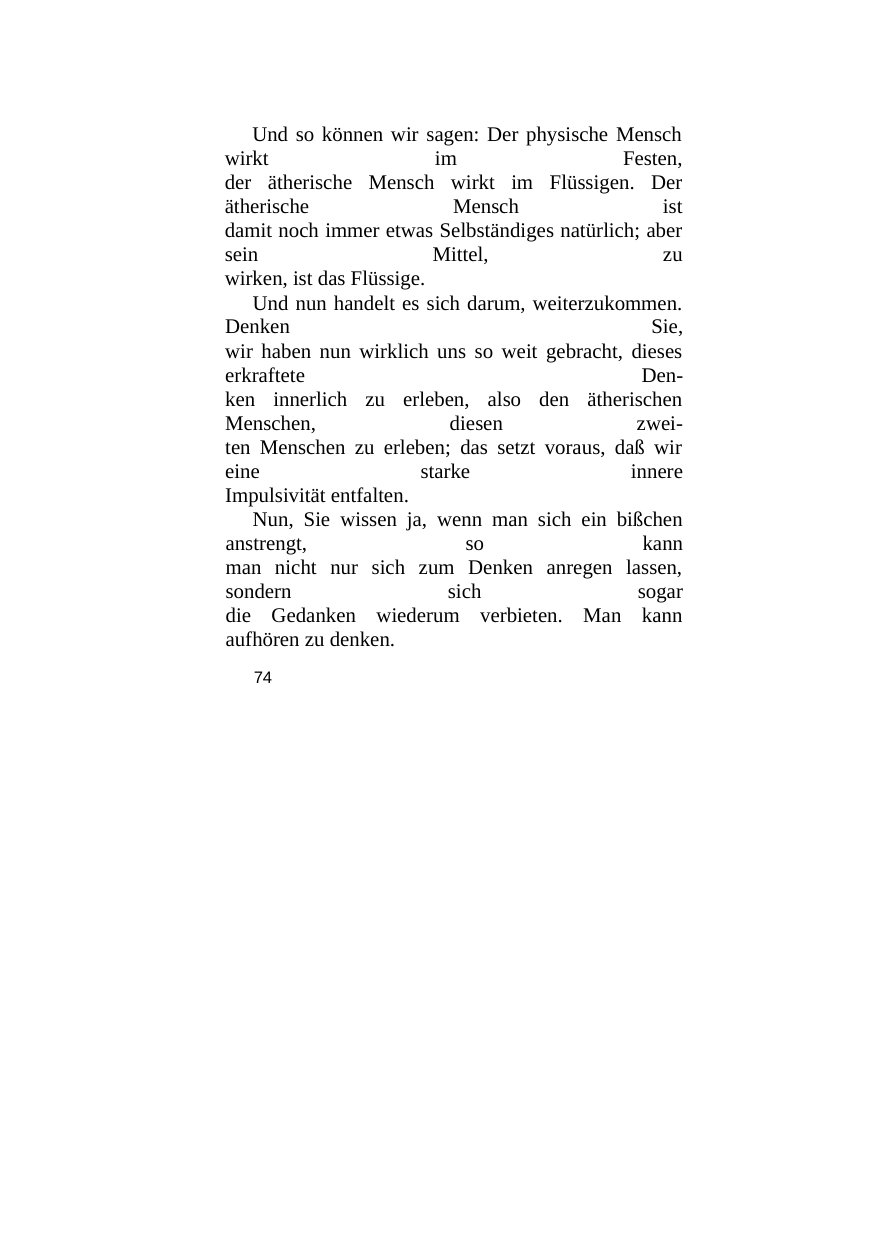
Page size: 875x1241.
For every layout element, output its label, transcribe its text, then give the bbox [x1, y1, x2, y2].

text Nun, Sie wissen ja, wenn man sich ein bißchen anstrengt, so kann man nicht nur sich zum Denken anregen lassen, sondern sich sogar die Gedanken wiederum verbieten. Man kann aufhören zu denken. [225, 507, 683, 651]
text Und so können wir sagen: Der physische Mensch wirkt im Festen, der ätherische Mensch wirkt im Flüssigen. Der ätherische Mensch ist damit noch immer etwas Selbständiges natürlich; aber sein Mittel, zu wirken, ist das Flüssige. [224, 122, 682, 290]
text Und nun handelt es sich darum, weiterzukommen. Denken Sie, wir haben nun wirklich uns so weit gebracht, dieses erkraftete Den- ken innerlich zu erleben, also den ätherischen Menschen, diesen zwei- ten Menschen zu erleben; das setzt voraus, daß wir eine starke innere Impulsivität entfalten. [225, 290, 683, 507]
text 74 [253, 668, 683, 687]
